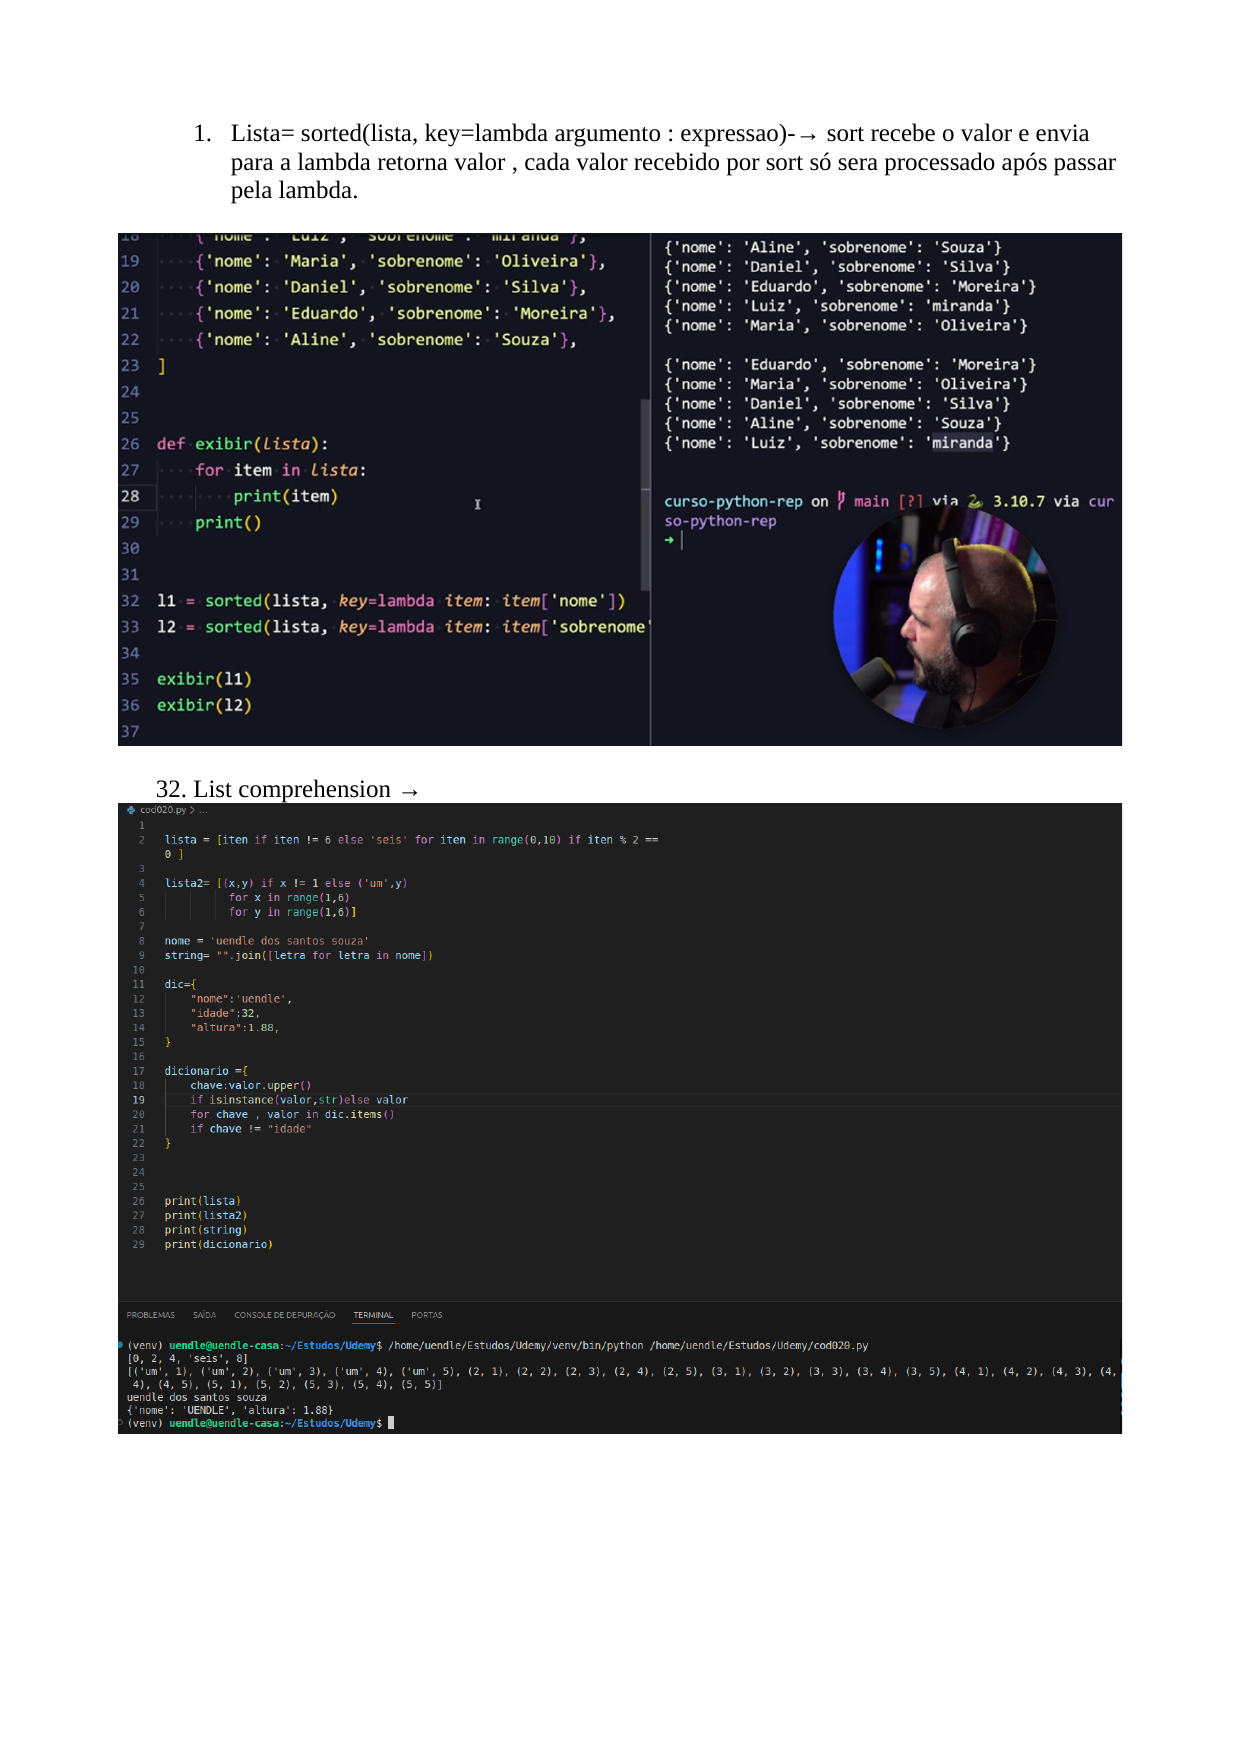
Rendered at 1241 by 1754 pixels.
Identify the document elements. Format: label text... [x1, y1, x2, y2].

picture [118, 233, 1123, 746]
picture [118, 803, 1123, 1434]
list Lista= sorted(lista, key=lambda argumento : expressao)-→ sort recebe o valor e envia para a lambda retorna valor , cada valor recebido por sort só sera processado após passar pela lambda. [193, 118, 1122, 204]
list List comprehension → [156, 774, 1122, 803]
